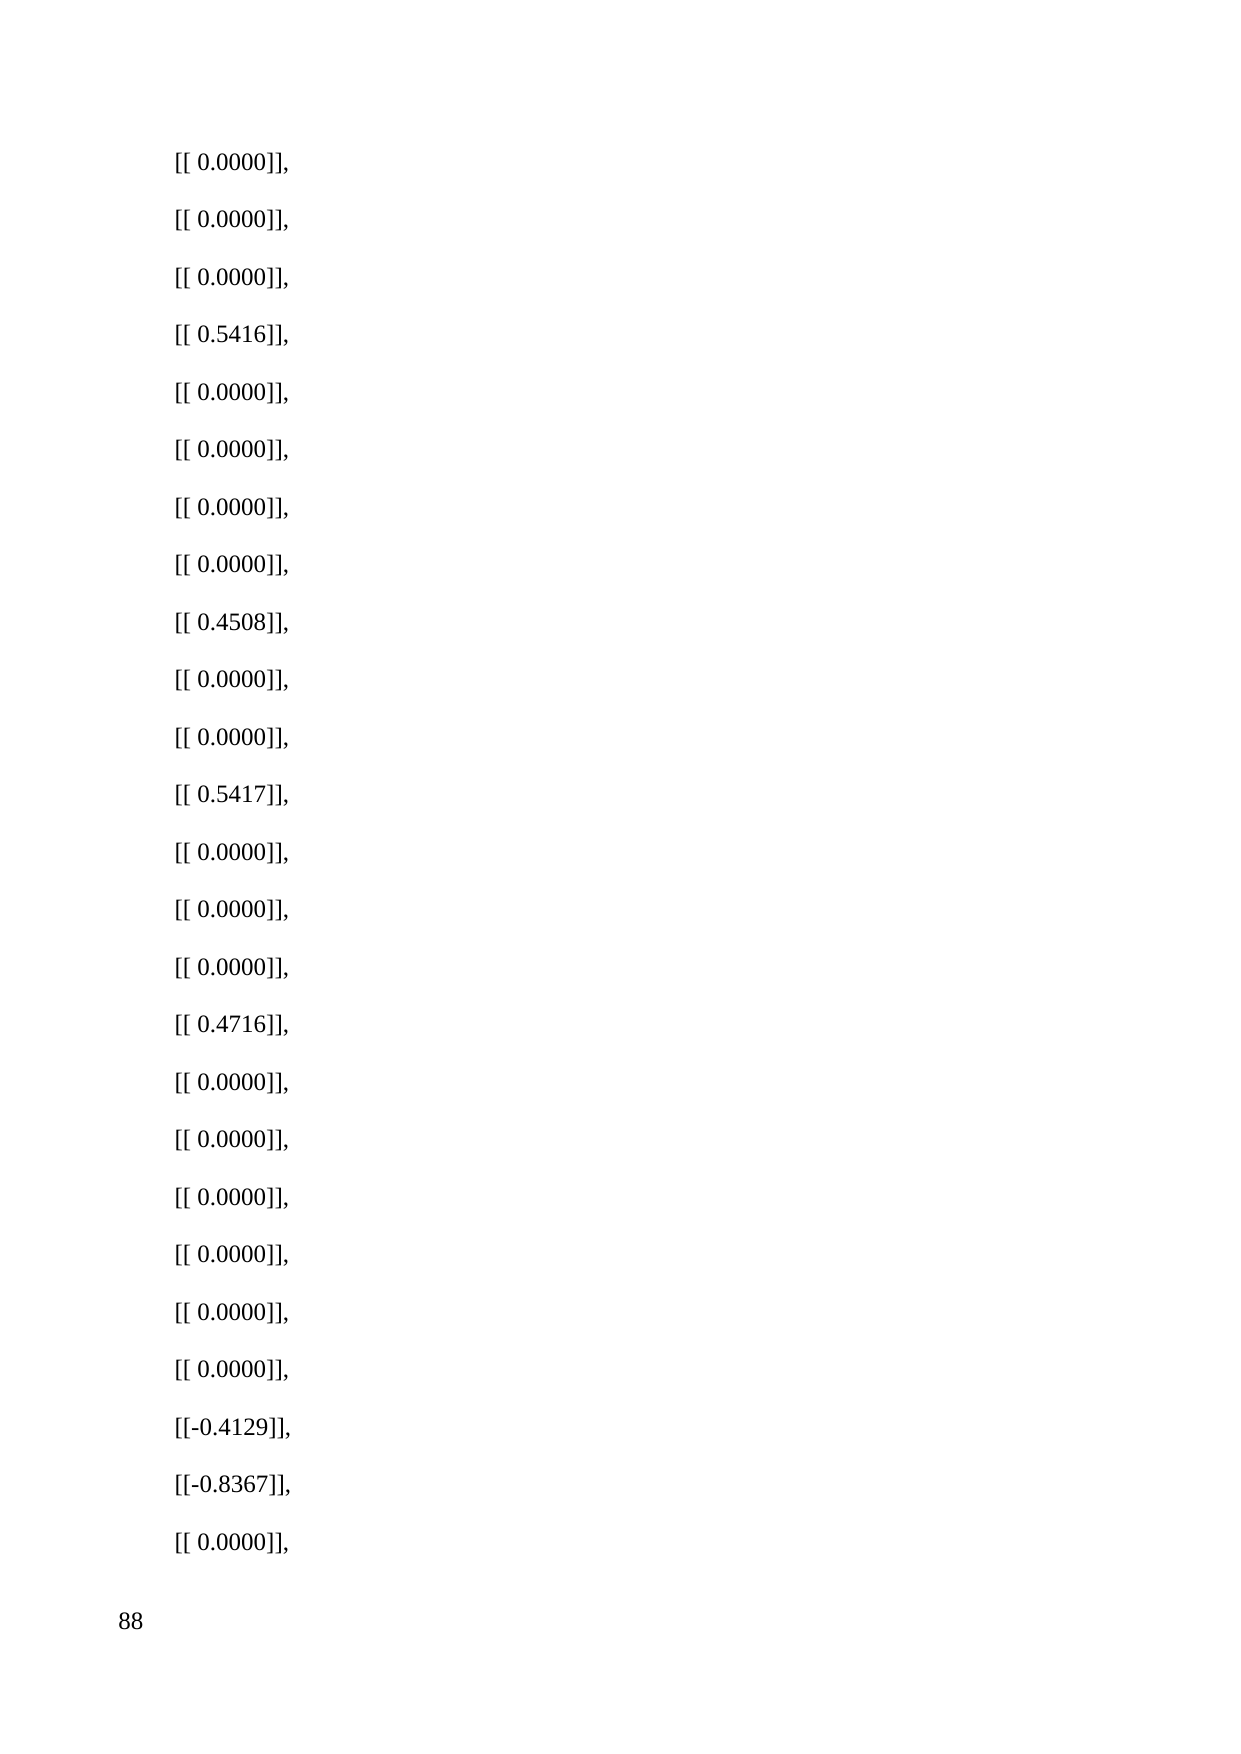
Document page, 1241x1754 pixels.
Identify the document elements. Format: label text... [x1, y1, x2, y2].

text [[ 0.0000]], [118, 1354, 1122, 1383]
text [[ 0.0000]], [118, 952, 1122, 981]
text [[ 0.0000]], [118, 1527, 1122, 1556]
text [[ 0.0000]], [118, 1297, 1122, 1326]
text [[ 0.0000]], [118, 377, 1122, 406]
text [[ 0.4508]], [118, 607, 1122, 636]
text [[ 0.0000]], [118, 549, 1122, 578]
text [[ 0.0000]], [118, 664, 1122, 693]
text [[ 0.0000]], [118, 1067, 1122, 1096]
text [[-0.8367]], [118, 1469, 1122, 1498]
text [[ 0.0000]], [118, 434, 1122, 463]
text [[ 0.0000]], [118, 262, 1122, 291]
text [[ 0.0000]], [118, 1182, 1122, 1211]
text [[ 0.5417]], [118, 779, 1122, 808]
text [[ 0.0000]], [118, 204, 1122, 233]
text [[ 0.5416]], [118, 319, 1122, 348]
text [[-0.4129]], [118, 1412, 1122, 1441]
text [[ 0.0000]], [118, 147, 1122, 176]
text [[ 0.4716]], [118, 1009, 1122, 1038]
text [[ 0.0000]], [118, 837, 1122, 866]
text [[ 0.0000]], [118, 894, 1122, 923]
text [[ 0.0000]], [118, 1239, 1122, 1268]
text [[ 0.0000]], [118, 1124, 1122, 1153]
text [[ 0.0000]], [118, 492, 1122, 521]
text [[ 0.0000]], [118, 722, 1122, 751]
